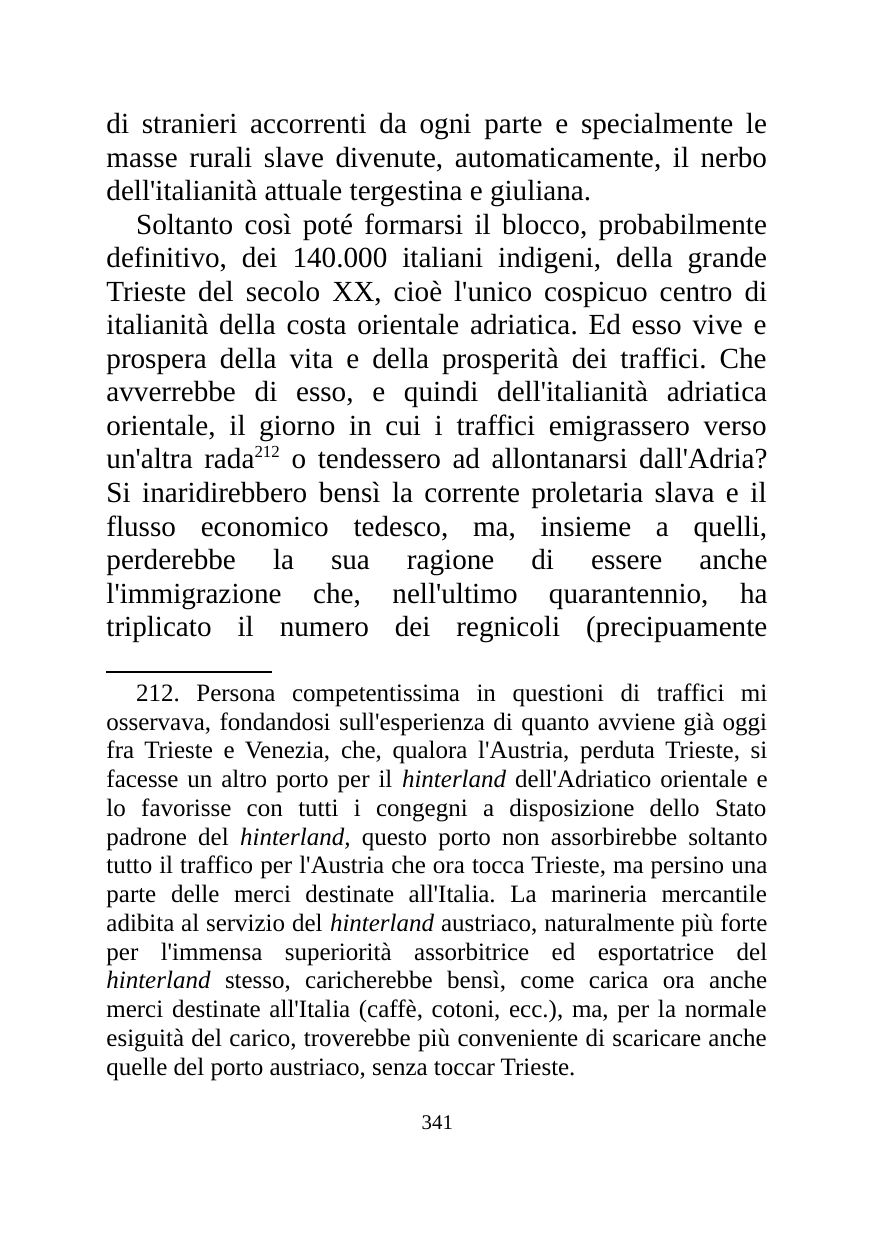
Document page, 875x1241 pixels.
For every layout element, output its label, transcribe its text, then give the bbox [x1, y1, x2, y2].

text . Persona competentissima in questioni di traffici mi osservava, fondandosi sull'esperienza di quanto avviene già oggi fra Trieste e Venezia, che, qualora l'Austria, perduta Trieste, si facesse un altro porto per il hinterland dell'Adriatico orientale e lo favorisse con tutti i congegni a disposizione dello Stato padrone del hinterland, questo porto non assorbirebbe soltanto tutto il traffico per l'Austria che ora tocca Trieste, ma persino una parte delle merci destinate all'Italia. La marineria mercantile adibita al servizio del hinterland austriaco, naturalmente più forte per l'immensa superiorità assorbitrice ed esportatrice del hinterland stesso, caricherebbe bensì, come carica ora anche merci destinate all'Italia (caffè, cotoni, ecc.), ma, per la normale esiguità del carico, troverebbe più conveniente di scaricare anche quelle del porto austriaco, senza toccar Trieste. [106, 678, 768, 1080]
text Soltanto così poté formarsi il blocco, probabilmente definitivo, dei 140.000 italiani indigeni, della grande Trieste del secolo XX, cioè l'unico cospicuo centro di italianità della costa orientale adriatica. Ed esso vive e prospera della vita e della prosperità dei traffici. Che avverrebbe di esso, e quindi dell'italianità adriatica orientale, il giorno in cui i traffici emigrassero verso un'altra rada o tendessero ad allontanarsi dall'Adria? Si inaridirebbero bensì la corrente proletaria slava e il flusso economico tedesco, ma, insieme a quelli, perderebbe la sua ragione di essere anche l'immigrazione che, nell'ultimo quarantennio, ha triplicato il numero dei regnicoli (precipuamente [106, 207, 768, 643]
text di stranieri accorrenti da ogni parte e specialmente le masse rurali slave divenute, automaticamente, il nerbo dell'italianità attuale tergestina e giuliana. [106, 106, 768, 207]
